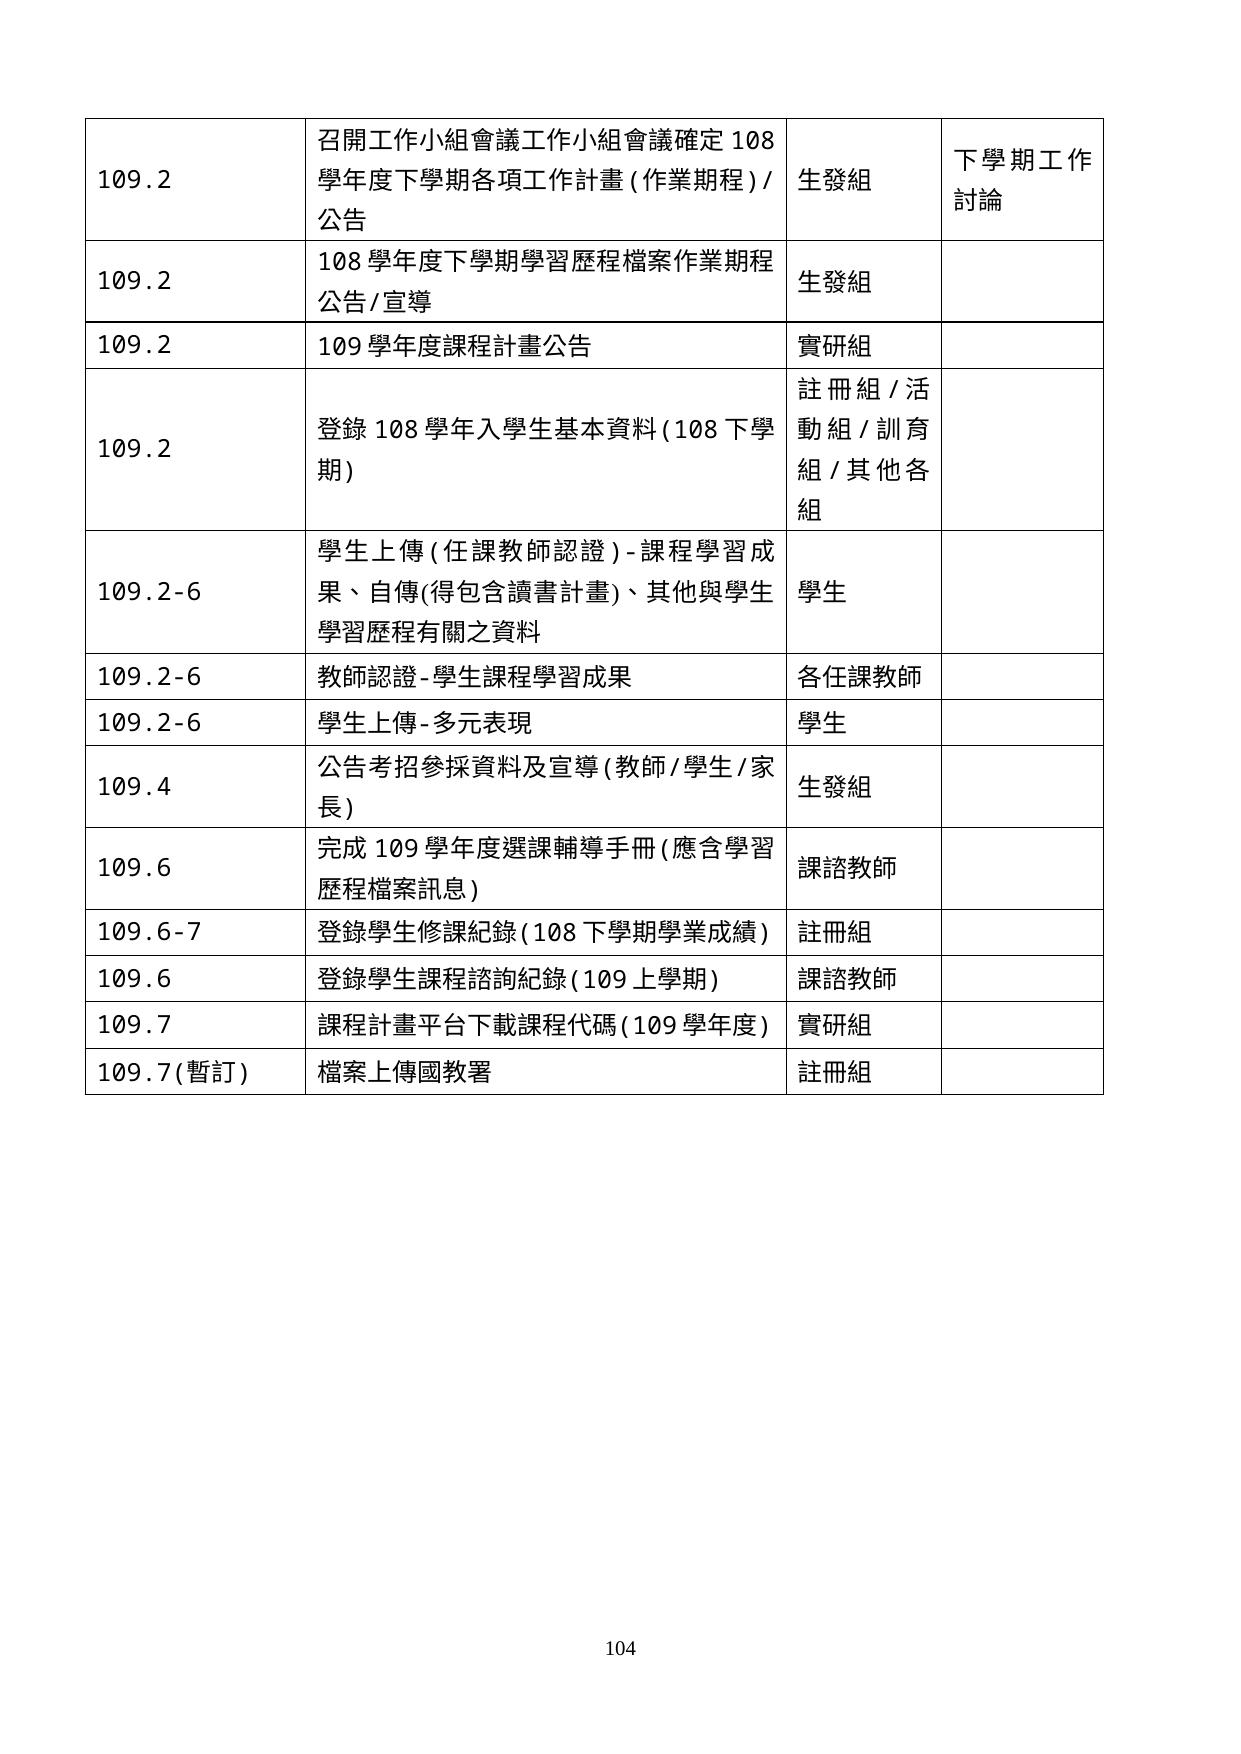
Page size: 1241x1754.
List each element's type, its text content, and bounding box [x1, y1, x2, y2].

table_cell [942, 910, 1103, 955]
table_cell 學生上傳-多元表現 [306, 700, 786, 745]
table_cell 實研組 [787, 323, 941, 368]
table_cell 課程計畫平台下載課程代碼(109學年度) [306, 1002, 786, 1047]
table_cell 學生 [787, 700, 941, 745]
table_cell 生發組 [787, 119, 941, 240]
table_cell 檔案上傳國教署 [306, 1049, 786, 1094]
table_cell 109.2-6 [86, 654, 305, 699]
table_cell [942, 369, 1103, 530]
table_cell 109.2-6 [86, 531, 305, 653]
table_cell [942, 241, 1103, 321]
table_cell 註冊組/活動組/訓育組/其他各組 [787, 369, 941, 530]
table_cell 登錄學生修課紀錄(108下學期學業成績) [306, 910, 786, 955]
table_cell 109.6-7 [86, 910, 305, 955]
table_cell 109.6 [86, 956, 305, 1001]
table_cell [942, 956, 1103, 1001]
table_cell 學生 [787, 531, 941, 653]
table_cell 109學年度課程計畫公告 [306, 323, 786, 368]
table_cell [942, 531, 1103, 653]
table_cell 109.2 [86, 119, 305, 240]
table_cell 註冊組 [787, 910, 941, 955]
table_cell 公告考招參採資料及宣導(教師/學生/家長) [306, 746, 786, 827]
table_cell 109.4 [86, 746, 305, 827]
table_cell 實研組 [787, 1002, 941, 1047]
table_cell 登錄學生課程諮詢紀錄(109上學期) [306, 956, 786, 1001]
table_cell 課諮教師 [787, 956, 941, 1001]
table_cell 生發組 [787, 241, 941, 321]
table_cell 召開工作小組會議工作小組會議確定108學年度下學期各項工作計畫(作業期程)/公告 [306, 119, 786, 240]
table_cell 109.2 [86, 323, 305, 368]
table_cell 109.7 [86, 1002, 305, 1047]
table_cell [942, 700, 1103, 745]
table_cell 各任課教師 [787, 654, 941, 699]
table_cell [942, 1002, 1103, 1047]
table_cell 109.2-6 [86, 700, 305, 745]
table_cell 下學期工作討論 [942, 119, 1103, 240]
table_cell [942, 828, 1103, 908]
table_cell [942, 1049, 1103, 1094]
table_cell 課諮教師 [787, 828, 941, 908]
table_cell 109.7(暫訂) [86, 1049, 305, 1094]
table_cell 教師認證-學生課程學習成果 [306, 654, 786, 699]
table_cell [942, 746, 1103, 827]
table_cell 109.6 [86, 828, 305, 908]
table_cell [942, 654, 1103, 699]
table_cell [942, 323, 1103, 368]
table_cell 109.2 [86, 369, 305, 530]
table_cell 學生上傳(任課教師認證)-課程學習成果、自傳(得包含讀書計畫)、其他與學生學習歷程有關之資料 [306, 531, 786, 653]
table_cell 完成109學年度選課輔導手冊(應含學習歷程檔案訊息) [306, 828, 786, 908]
table_cell 註冊組 [787, 1049, 941, 1094]
table_cell 109.2 [86, 241, 305, 321]
table_cell 生發組 [787, 746, 941, 827]
table_cell 108學年度下學期學習歷程檔案作業期程公告/宣導 [306, 241, 786, 321]
table_cell 登錄108學年入學生基本資料(108下學期) [306, 369, 786, 530]
